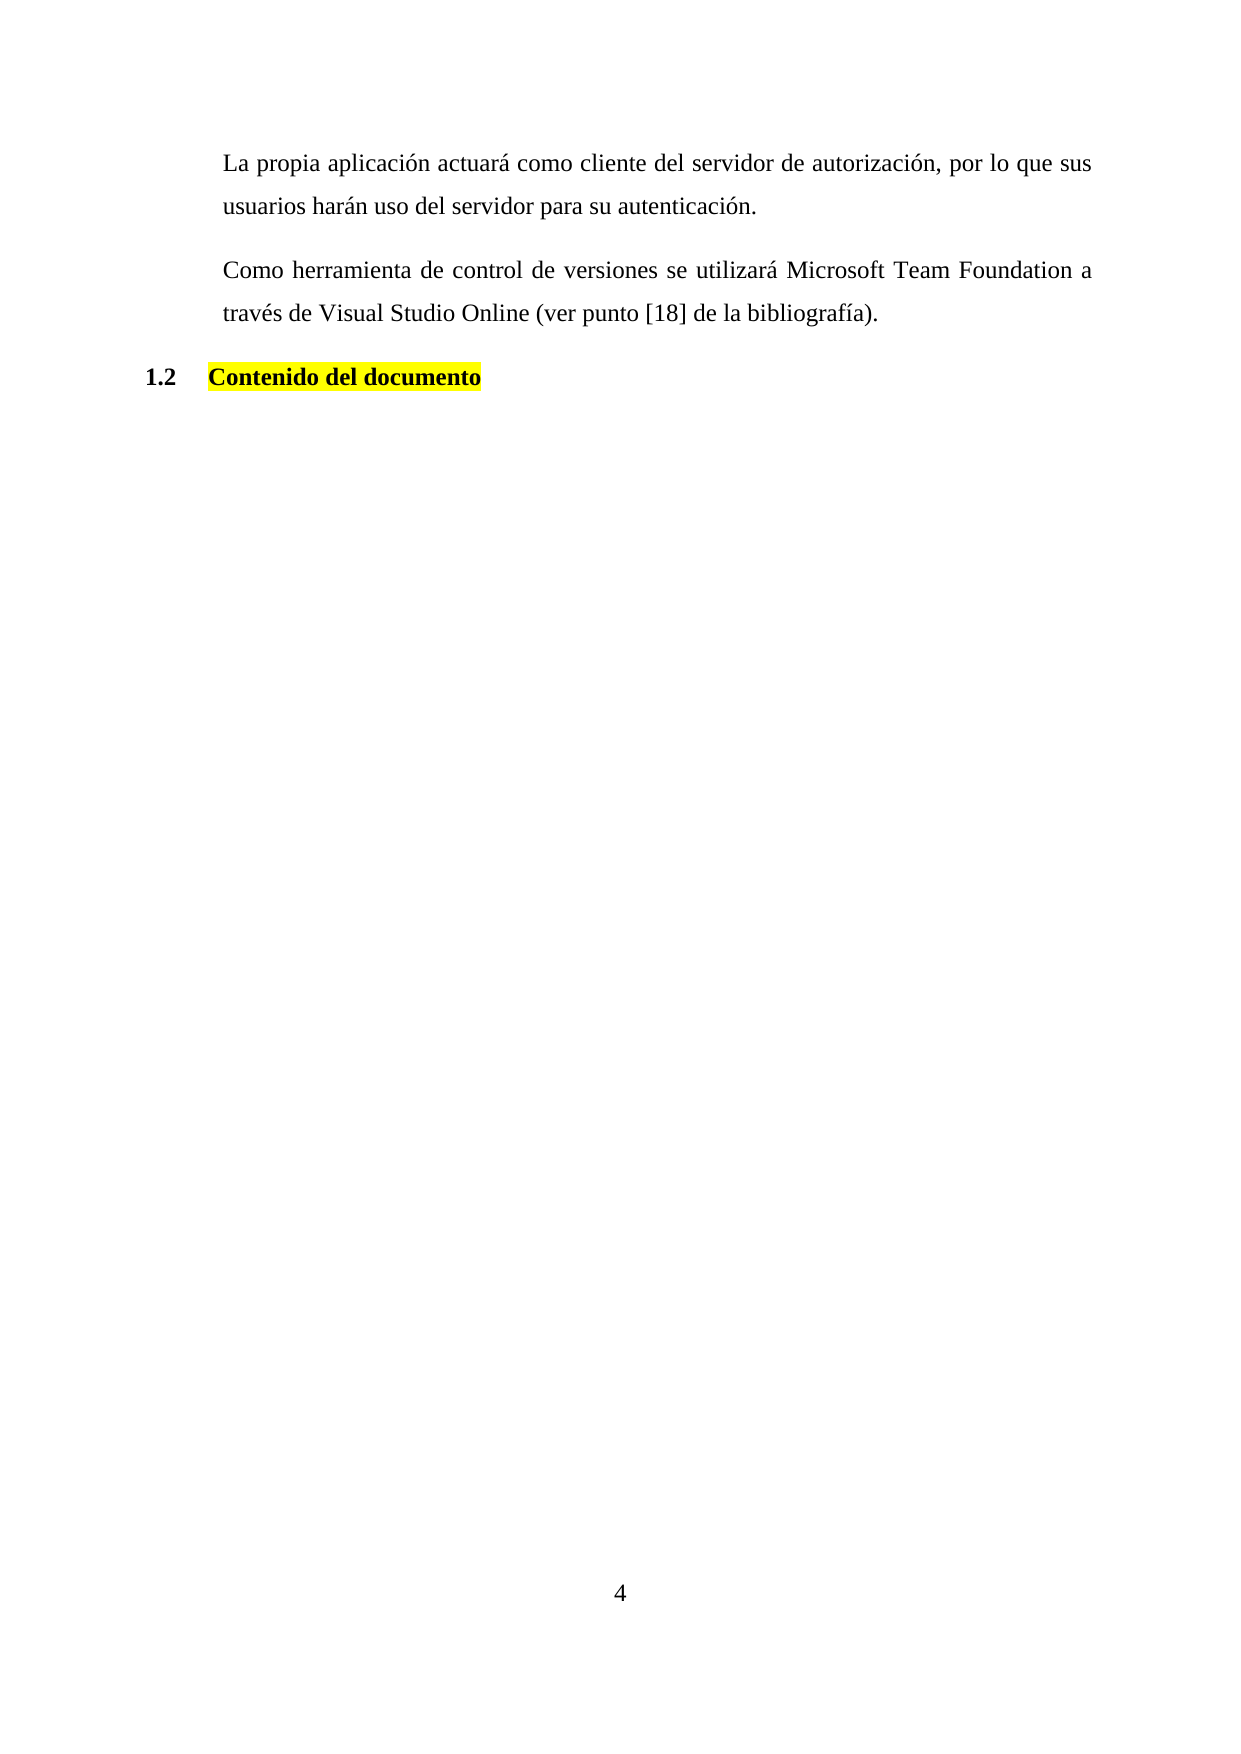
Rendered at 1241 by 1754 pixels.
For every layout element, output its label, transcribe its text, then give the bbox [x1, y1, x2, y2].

subtitle Contenido del documento [139, 362, 1093, 391]
list La propia aplicación actuará como cliente del servidor de autorización, por lo que sus usuarios harán uso del servidor para su autenticación. [185, 148, 1093, 219]
list Como herramienta de control de versiones se utilizará Microsoft Team Foundation a través de Visual Studio Online (ver punto [18] de la bibliografía). [185, 255, 1093, 327]
